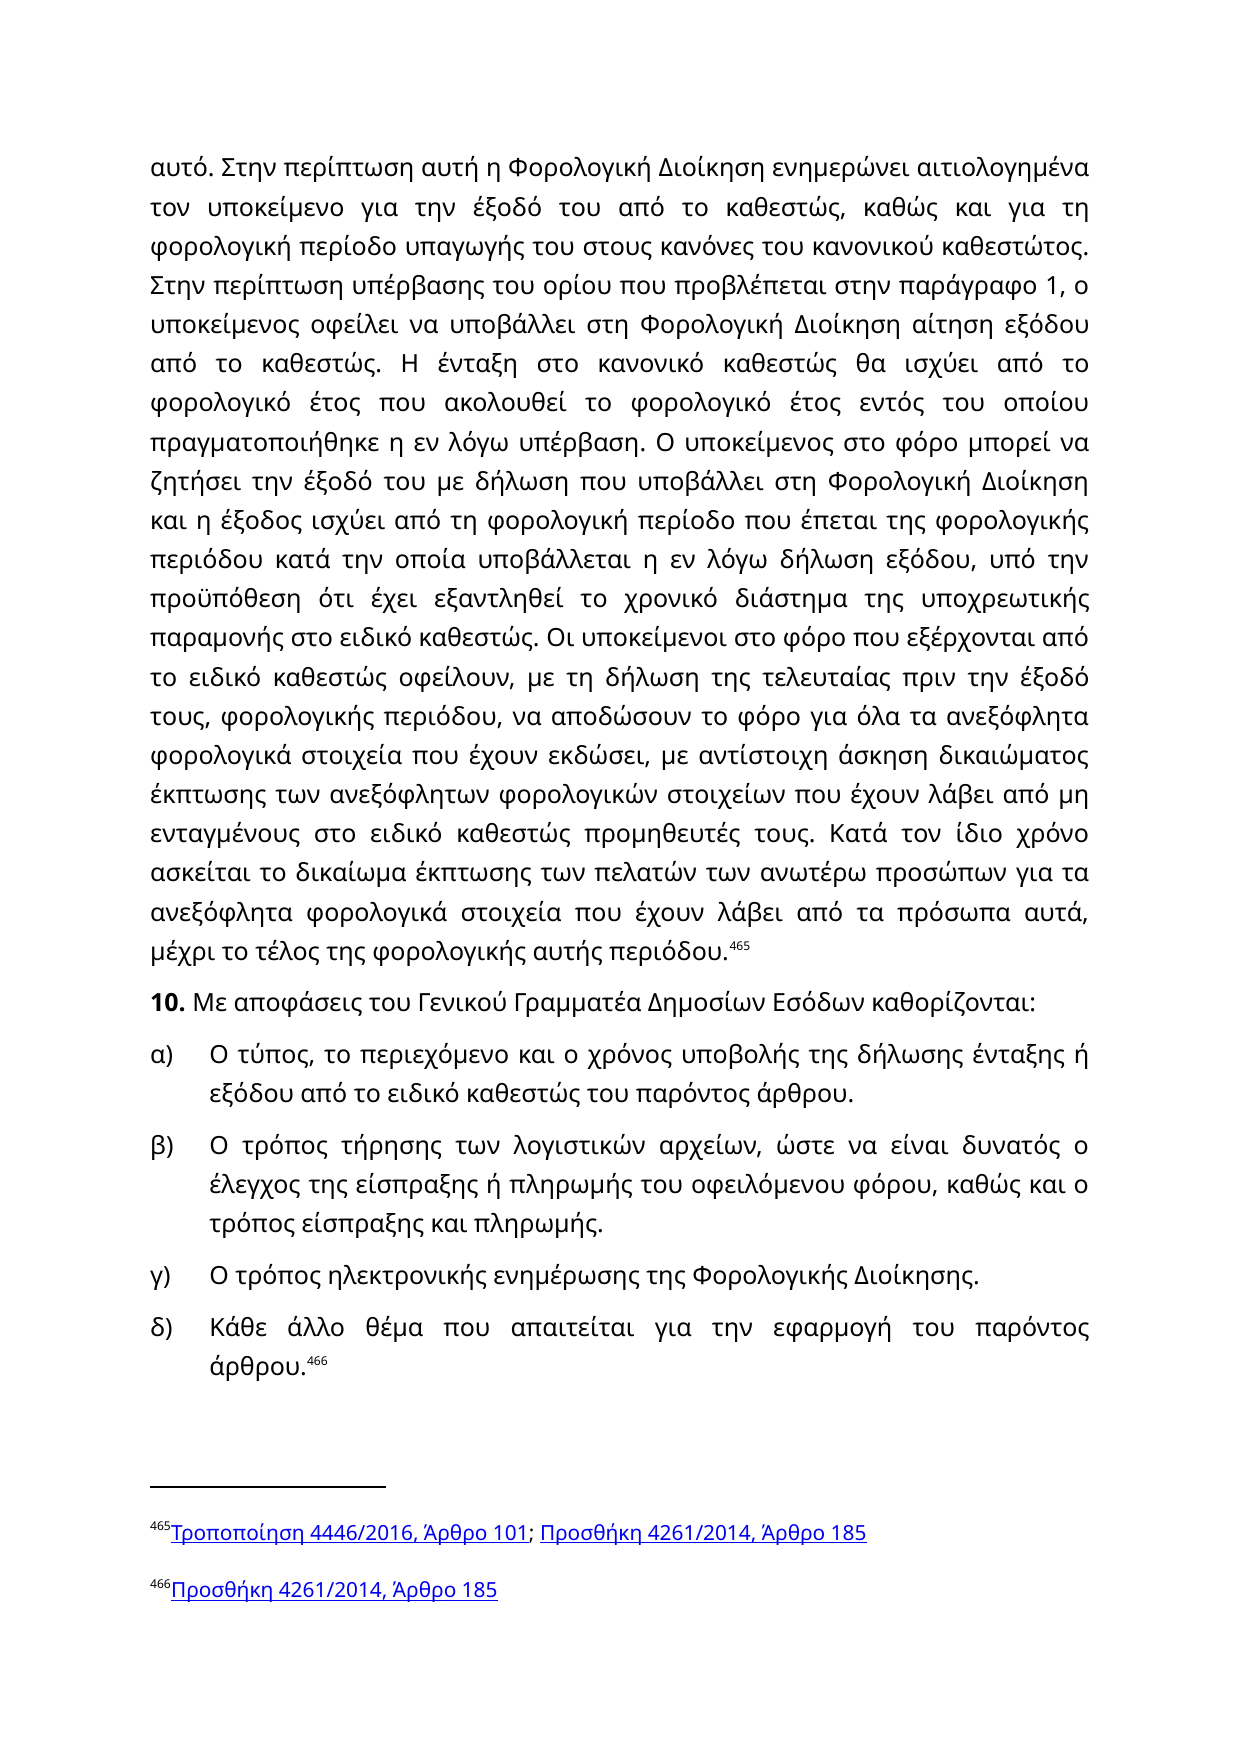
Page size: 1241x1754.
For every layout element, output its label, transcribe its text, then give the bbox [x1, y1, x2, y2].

list γ) Ο τρόπος ηλεκτρονικής ενημέρωσης της Φορολογικής Διοίκησης. [150, 1257, 1090, 1292]
list β) Ο τρόπος τήρησης των λογιστικών αρχείων, ώστε να είναι δυνατός ο έλεγχος της είσπραξης ή πληρωμής του οφειλόμενου φόρου, καθώς και ο τρόπος είσπραξης και πληρωμής. [150, 1127, 1090, 1240]
list α) Ο τύπος, το περιεχόμενο και ο χρόνος υποβολής της δήλωσης ένταξης ή εξόδου από το ειδικό καθεστώς του παρόντος άρθρου. [150, 1037, 1090, 1110]
list δ) Κάθε άλλο θέμα που απαιτείται για την εφαρμογή του παρόντος άρθρου. [150, 1309, 1090, 1382]
text αυτό. Στην περίπτωση αυτή η Φορολογική Διοίκηση ενημερώνει αιτιολογημένα τον υποκείμενο για την έξοδό του από το καθεστώς, καθώς και για τη φορολογική περίοδο υπαγωγής του στους κανόνες του κανονικού καθεστώτος. Στην περίπτωση υπέρβασης του ορίου που προβλέπεται στην παράγραφο 1, ο υποκείμενος οφείλει να υποβάλλει στη Φορολογική Διοίκηση αίτηση εξόδου από το καθεστώς. Η ένταξη στο κανονικό καθεστώς θα ισχύει από το φορολογικό έτος που ακολουθεί το φορολογικό έτος εντός του οποίου πραγματοποιήθηκε η εν λόγω υπέρβαση. Ο υποκείμενος στο φόρο μπορεί να ζητήσει την έξοδό του με δήλωση που υποβάλλει στη Φορολογική Διοίκηση και η έξοδος ισχύει από τη φορολογική περίοδο που έπεται της φορολογικής περιόδου κατά την οποία υποβάλλεται η εν λόγω δήλωση εξόδου, υπό την προϋπόθεση ότι έχει εξαντληθεί το χρονικό διάστημα της υποχρεωτικής παραμονής στο ειδικό καθεστώς. Οι υποκείμενοι στο φόρο που εξέρχονται από το ειδικό καθεστώς οφείλουν, με τη δήλωση της τελευταίας πριν την έξοδό τους, φορολογικής περιόδου, να αποδώσουν το φόρο για όλα τα ανεξόφλητα φορολογικά στοιχεία που έχουν εκδώσει, με αντίστοιχη άσκηση δικαιώματος έκπτωσης των ανεξόφλητων φορολογικών στοιχείων που έχουν λάβει από μη ενταγμένους στο ειδικό καθεστώς προμηθευτές τους. Κατά τον ίδιο χρόνο ασκείται το δικαίωμα έκπτωσης των πελατών των ανωτέρω προσώπων για τα ανεξόφλητα φορολογικά στοιχεία που έχουν λάβει από τα πρόσωπα αυτά, μέχρι το τέλος της φορολογικής αυτής περιόδου. [150, 150, 1090, 967]
text 10. Με αποφάσεις του Γενικού Γραμματέα Δημοσίων Εσόδων καθορίζονται: [150, 985, 1090, 1019]
text Προσθήκη 4261/2014, Άρθρο 185 [150, 1576, 1090, 1604]
text Τροποποίηση 4446/2016, Άρθρο 101; Προσθήκη 4261/2014, Άρθρο 185 [150, 1518, 1090, 1546]
